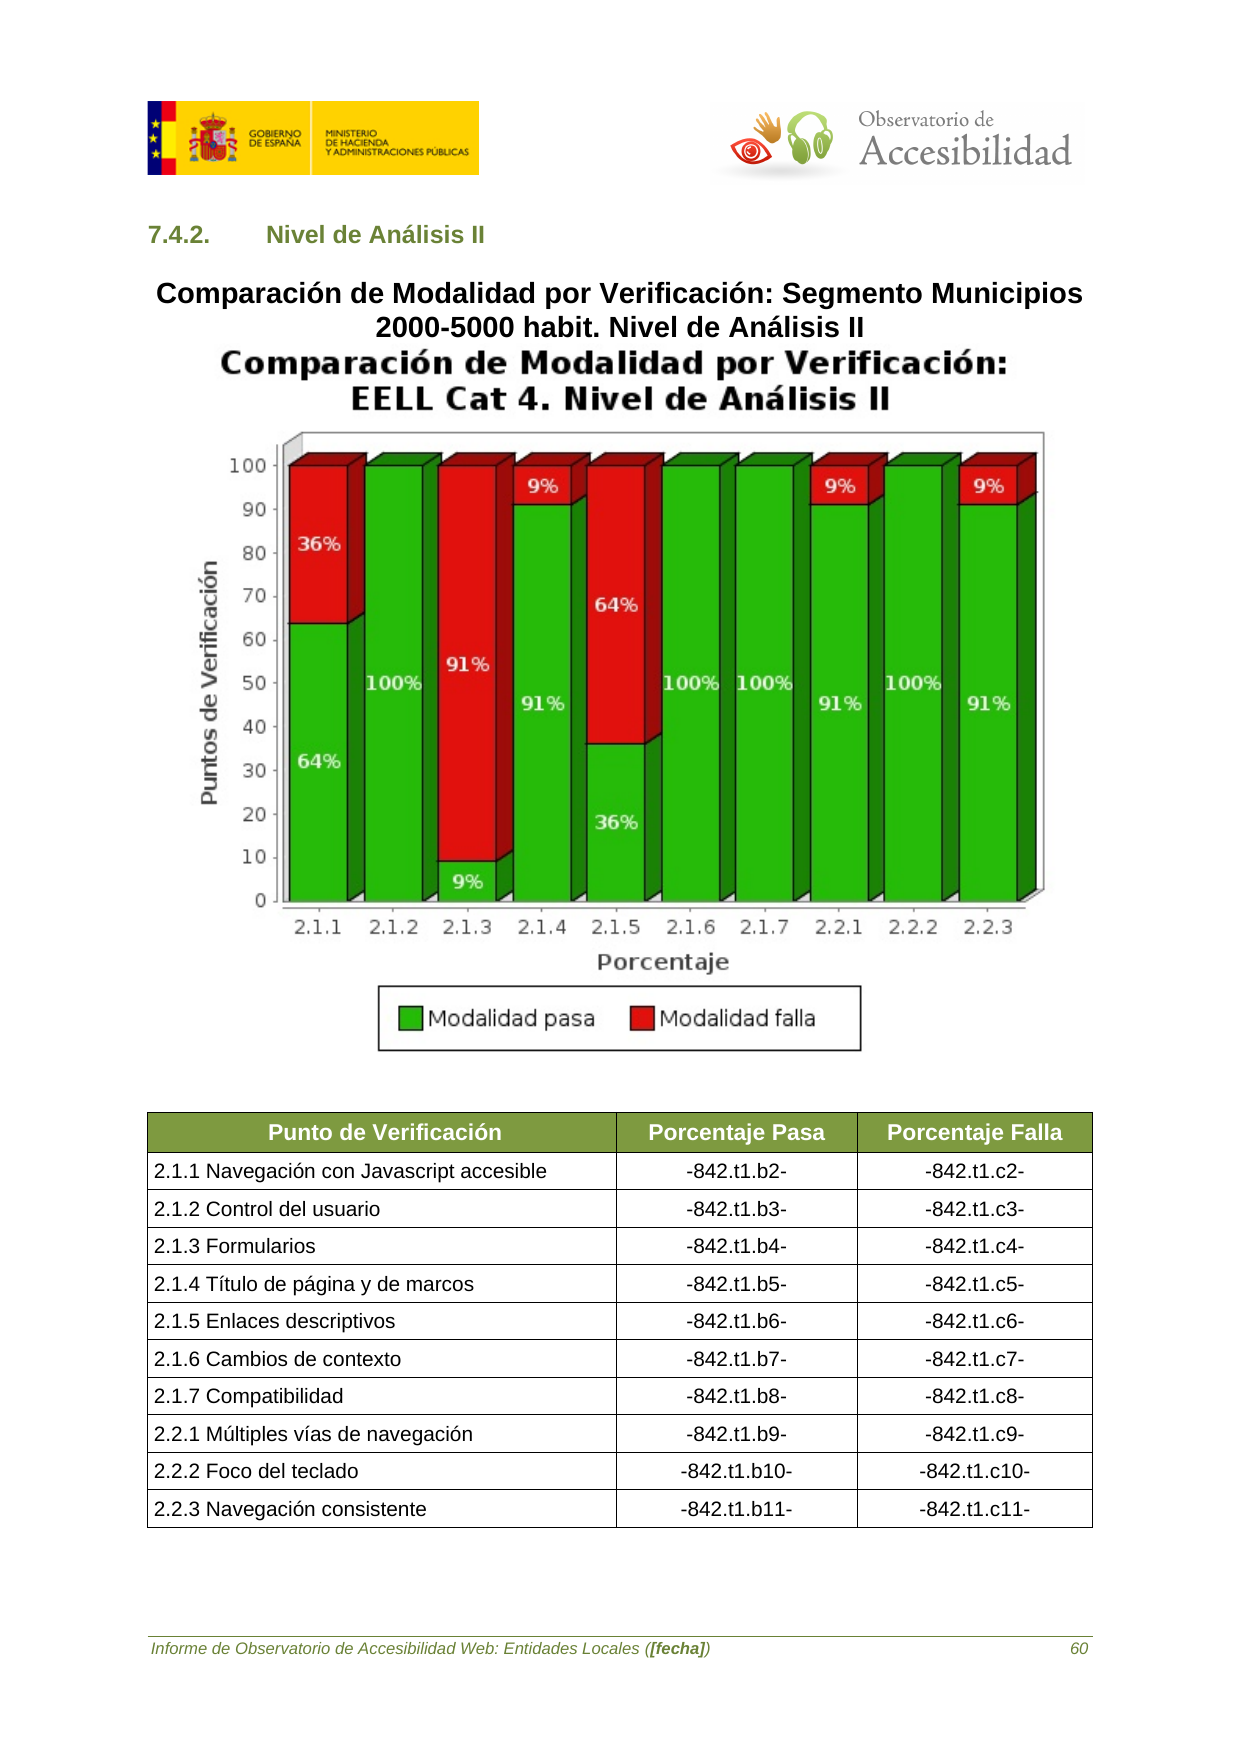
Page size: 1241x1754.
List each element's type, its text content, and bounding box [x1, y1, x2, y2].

table_cell 2.2.2 Foco del teclado [148, 1453, 616, 1489]
table_cell -842.t1.b3- [617, 1190, 857, 1227]
table_cell 2.1.6 Cambios de contexto [148, 1340, 616, 1377]
table_cell -842.t1.c11- [858, 1490, 1092, 1527]
table_cell -842.t1.c2- [858, 1153, 1092, 1189]
table_cell -842.t1.c7- [858, 1340, 1092, 1377]
table_cell -842.t1.b7- [617, 1340, 857, 1377]
table_cell 2.1.3 Formularios [148, 1228, 616, 1264]
table_cell -842.t1.c5- [858, 1265, 1092, 1302]
table_cell 2.1.5 Enlaces descriptivos [148, 1303, 616, 1339]
text Comparación de Modalidad por Verificación: Segmento Municipios 2000-5000 habit. Nivel de Análisis II [148, 276, 1092, 343]
table_cell 2.2.3 Navegación consistente [148, 1490, 616, 1527]
picture [147, 101, 479, 175]
table_cell -842.t1.b4- [617, 1228, 857, 1264]
table_cell -842.t1.c6- [858, 1303, 1092, 1339]
table_cell -842.t1.b6- [617, 1303, 857, 1339]
subtitle Nivel de Análisis II [148, 220, 1092, 248]
table_cell 2.2.1 Múltiples vías de navegación [148, 1415, 616, 1452]
table_header Punto de Verificación [148, 1113, 616, 1152]
table_cell -842.t1.c8- [858, 1378, 1092, 1414]
table_cell 2.1.1 Navegación con Javascript accesible [148, 1153, 616, 1189]
table_cell -842.t1.b10- [617, 1453, 857, 1489]
picture [178, 343, 1062, 1053]
table_cell -842.t1.b5- [617, 1265, 857, 1302]
table_header Porcentaje Falla [858, 1113, 1092, 1152]
table_cell -842.t1.c4- [858, 1228, 1092, 1264]
table_cell -842.t1.b2- [617, 1153, 857, 1189]
table_cell -842.t1.b9- [617, 1415, 857, 1452]
table_cell 2.1.4 Título de página y de marcos [148, 1265, 616, 1302]
table_cell -842.t1.c10- [858, 1453, 1092, 1489]
table_cell 2.1.2 Control del usuario [148, 1190, 616, 1227]
table_header Porcentaje Pasa [617, 1113, 857, 1152]
table_cell 2.1.7 Compatibilidad [148, 1378, 616, 1414]
table_cell -842.t1.b8- [617, 1378, 857, 1414]
table_cell -842.t1.c3- [858, 1190, 1092, 1227]
picture [710, 102, 1086, 185]
table_cell -842.t1.b11- [617, 1490, 857, 1527]
table_cell -842.t1.c9- [858, 1415, 1092, 1452]
